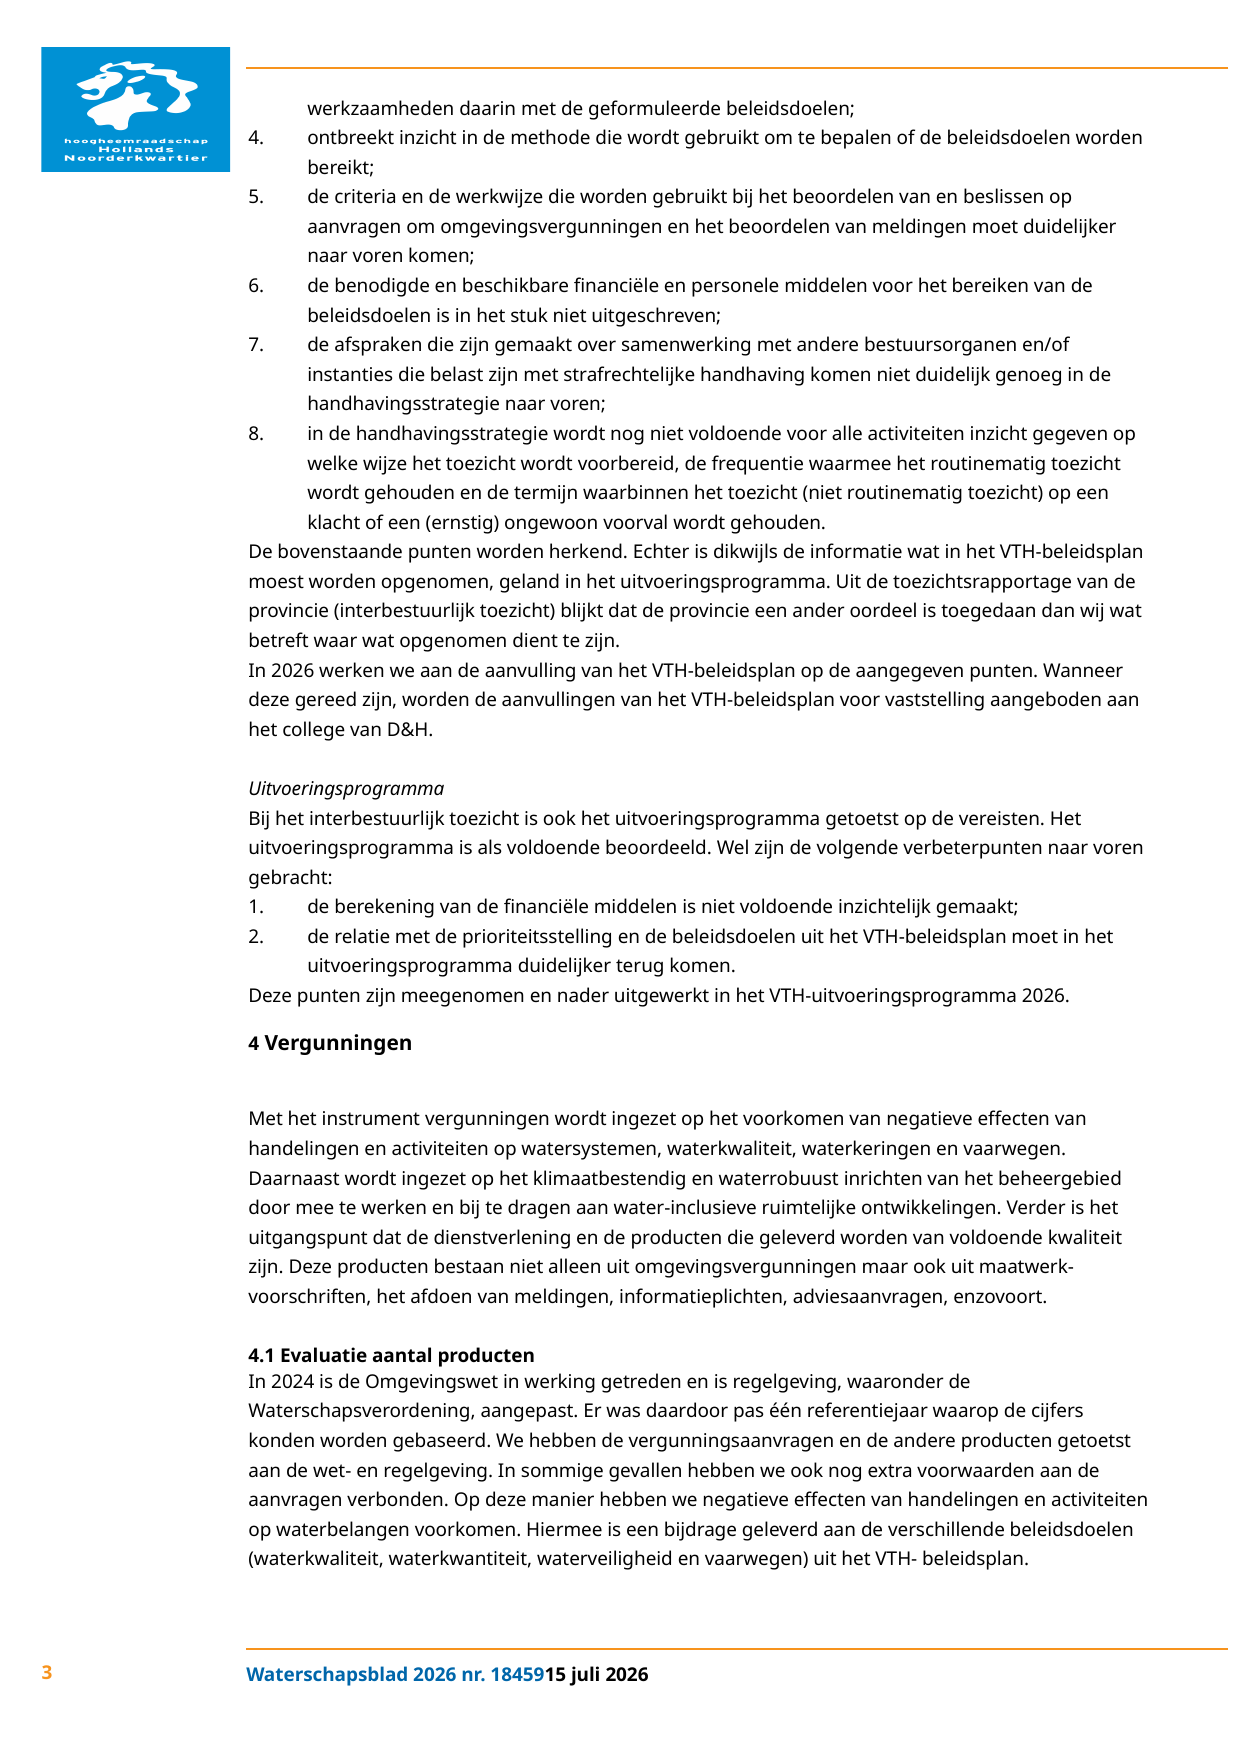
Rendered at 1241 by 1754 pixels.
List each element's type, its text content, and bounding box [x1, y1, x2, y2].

list de benodigde en beschikbare financiële en personele middelen voor het bereiken van de beleidsdoelen is in het stuk niet uitgeschreven; [248, 272, 1152, 328]
list de criteria en de werkwijze die worden gebruikt bij het beoordelen van en beslissen op aanvragen om omgevingsvergunningen en het beoordelen van meldingen moet duidelijker naar voren komen; [248, 183, 1152, 268]
picture [78, 64, 122, 99]
text In 2024 is de Omgevingswet in werking getreden en is regelgeving, waaronder de Waterschapsverordening, aangepast. Er was daardoor pas één referentiejaar waarop de cijfers konden worden gebaseerd. We hebben de vergunningsaanvragen en de andere producten getoetst aan de wet- en regelgeving. In sommige gevallen hebben we ook nog extra voorwaarden aan de aanvragen verbonden. Op deze manier hebben we negatieve effecten van handelingen en activiteiten op waterbelangen voorkomen. Hiermee is een bijdrage geleverd aan de verschillende beleidsdoelen (waterkwaliteit, waterkwantiteit, waterveiligheid en vaarwegen) uit het VTH- beleidsplan. [248, 1368, 1152, 1571]
list de relatie met de prioriteitsstelling en de beleidsdoelen uit het VTH-beleidsplan moet in het uitvoeringsprogramma duidelijker terug komen. [248, 923, 1152, 978]
list in de handhavingsstrategie wordt nog niet voldoende voor alle activiteiten inzicht gegeven op welke wijze het toezicht wordt voorbereid, de frequentie waarmee het routinematig toezicht wordt gehouden en de termijn waarbinnen het toezicht (niet routinematig toezicht) op een klacht of een (ernstig) ongewoon voorval wordt gehouden. [248, 420, 1152, 535]
text 4.1 Evaluatie aantal producten [248, 1342, 1152, 1368]
text Uitvoeringsprogramma [248, 775, 1152, 801]
text Met het instrument vergunningen wordt ingezet op het voorkomen van negatieve effecten van handelingen en activiteiten op watersystemen, waterkwaliteit, waterkeringen en vaarwegen. Daarnaast wordt ingezet op het klimaatbestendig en waterrobuust inrichten van het beheergebied door mee te werken en bij te dragen aan water-inclusieve ruimtelijke ontwikkelingen. Verder is het uitgangspunt dat de dienstverlening en de producten die geleverd worden van voldoende kwaliteit zijn. Deze producten bestaan niet alleen uit omgevingsvergunningen maar ook uit maatwerk-voorschriften, het afdoen van meldingen, informatieplichten, adviesaanvragen, enzovoort. [248, 1106, 1152, 1309]
list de berekening van de financiële middelen is niet voldoende inzichtelijk gemaakt; [248, 893, 1152, 919]
list de afspraken die zijn gemaakt over samenwerking met andere bestuursorganen en/of instanties die belast zijn met strafrechtelijke handhaving komen niet duidelijk genoeg in de handhavingsstrategie naar voren; [248, 331, 1152, 416]
text 4 Vergunningen [248, 1028, 1152, 1056]
picture [129, 76, 144, 82]
text In 2026 werken we aan de aanvulling van het VTH-beleidsplan op de aangegeven punten. Wanneer deze gereed zijn, worden de aanvullingen van het VTH-beleidsplan voor vaststelling aangeboden aan het college van D&H. [248, 657, 1152, 742]
list ontbreekt inzicht in de methode die wordt gebruikt om te bepalen of de beleidsdoelen worden bereikt; [248, 124, 1152, 180]
text De bovenstaande punten worden herkend. Echter is dikwijls de informatie wat in het VTH-beleidsplan moest worden opgenomen, geland in het uitvoeringsprogramma. Uit de toezichtsrapportage van de provincie (interbestuurlijk toezicht) blijkt dat de provincie een ander oordeel is toegedaan dan wij wat betreft waar wat opgenomen dient te zijn. [248, 538, 1152, 653]
text Deze punten zijn meegenomen en nader uitgewerkt in het VTH-uitvoeringsprogramma 2026. [248, 982, 1152, 1008]
text Bij het interbestuurlijk toezicht is ook het uitvoeringsprogramma getoetst op de vereisten. Het uitvoeringsprogramma is als voldoende beoordeeld. Wel zijn de volgende verbeterpunten naar voren gebracht: [248, 805, 1152, 890]
list werkzaamheden daarin met de geformuleerde beleidsdoelen; [248, 95, 1152, 121]
picture [88, 87, 157, 130]
picture [118, 62, 197, 112]
